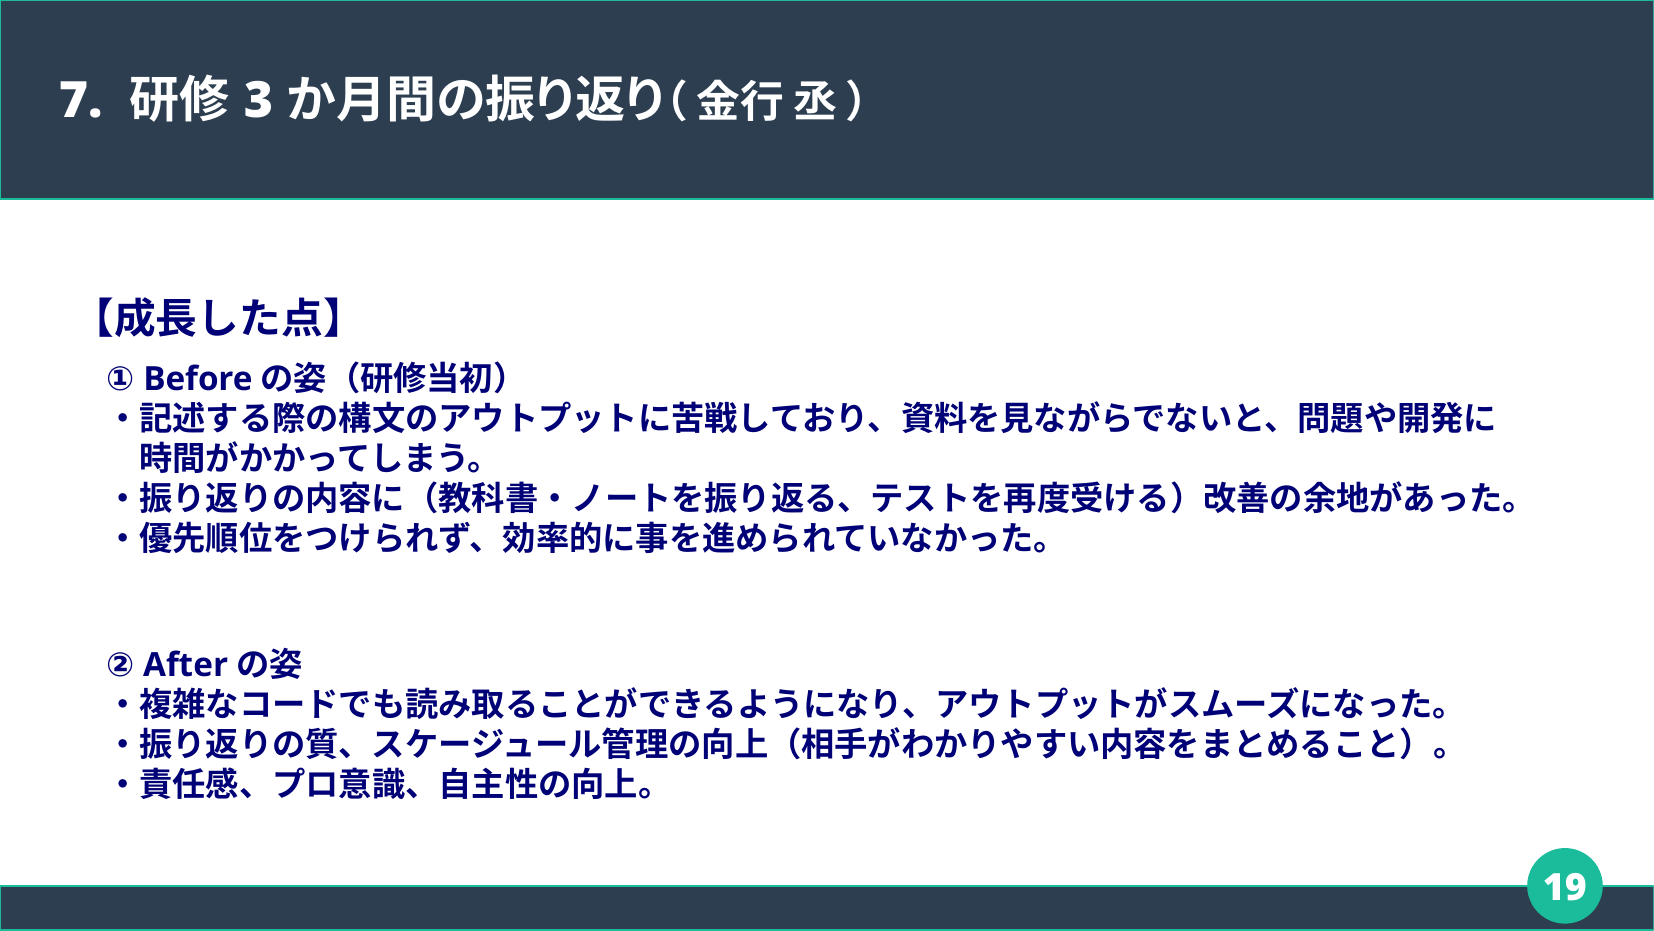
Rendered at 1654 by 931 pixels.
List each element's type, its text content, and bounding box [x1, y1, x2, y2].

text_box ① Beforeの姿（研修当初） ・記述する際の構文のアウトプットに苦戦しており、資料を見ながらでないと、問題や開発に 時間がかかってしまう。 ・振り返りの内容に（教科書・ノートを振り返る、テストを再度受ける）改善の余地があった。 ・優先順位をつけられず、効率的に事を進められていなかった。 [88, 348, 1565, 566]
text_box ② Afterの姿 ・複雑なコードでも読み取ることができるようになり、アウトプットがスムーズになった。 ・振り返りの質、スケージュール管理の向上（相手がわかりやすい内容をまとめること）。 ・責任感、プロ意識、自主性の向上。 [88, 634, 1565, 813]
title 7. 研修3か月間の振り返り（ 金行 丞 ） [59, 37, 1595, 156]
text_box 【成長した点】 [57, 271, 1535, 357]
